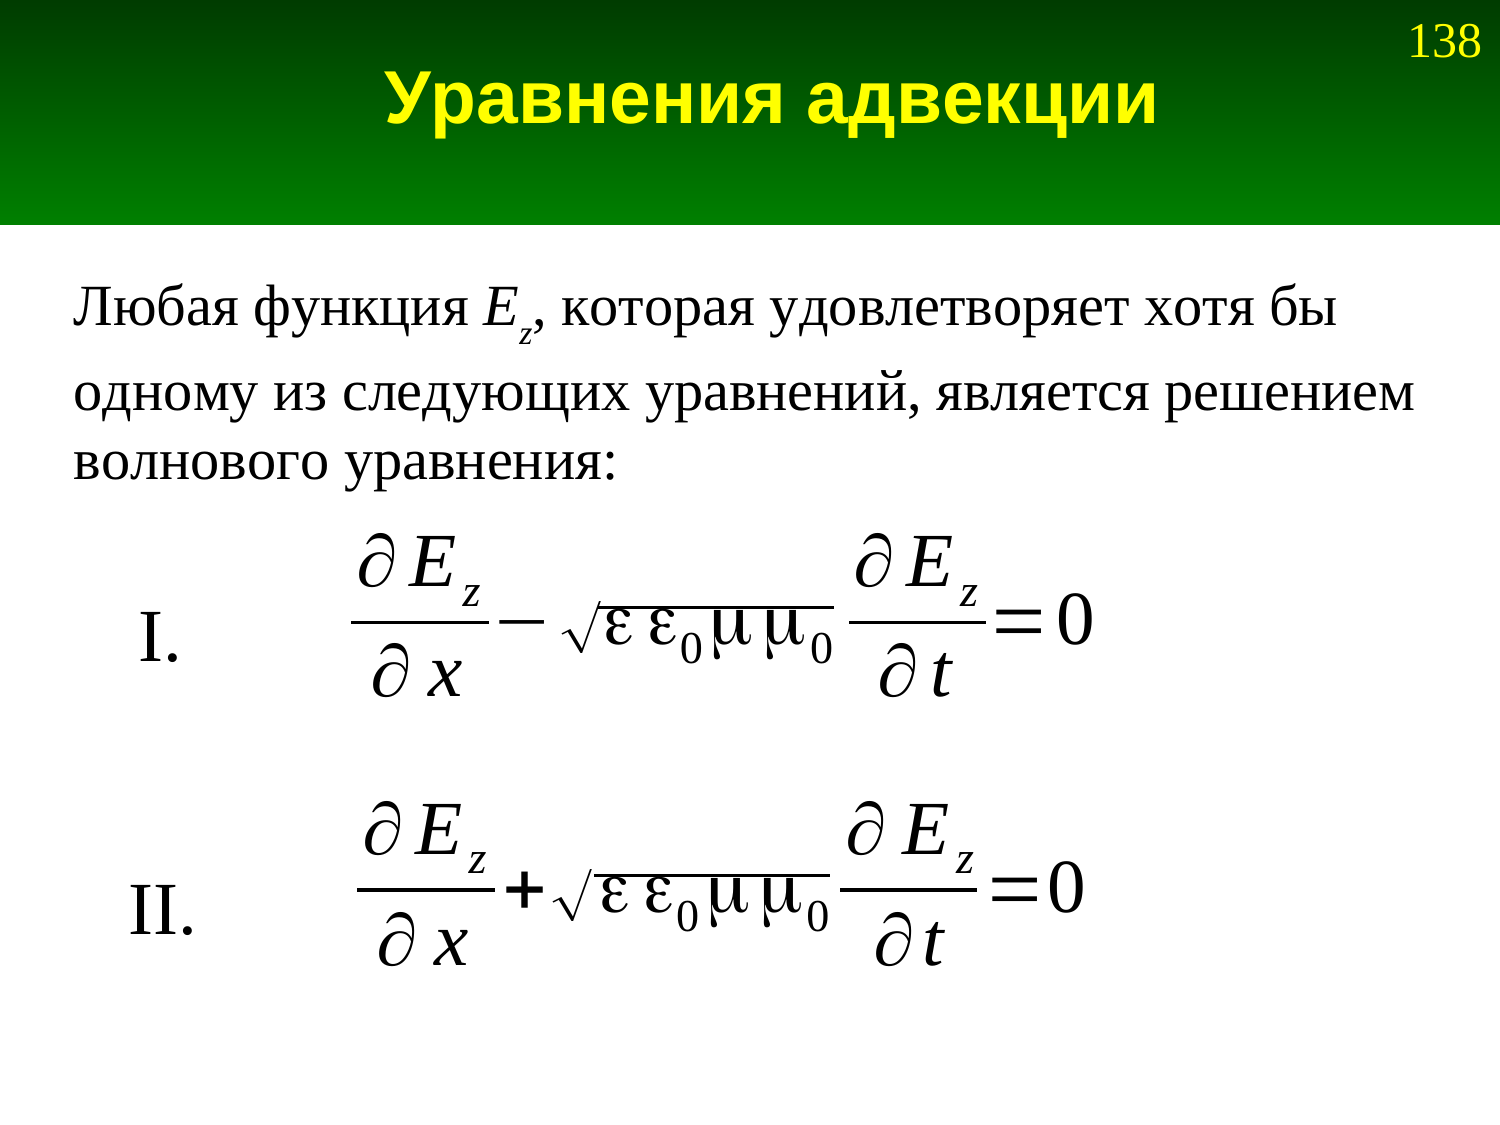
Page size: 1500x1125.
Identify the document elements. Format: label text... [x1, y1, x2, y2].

text_box I. [124, 578, 198, 684]
title Уравнения адвекции [123, 0, 1399, 192]
chart [333, 788, 1109, 983]
text_box Любая функция Ez, которая удовлетворяет хотя бы одному из следующих уравнений, является решением волнового уравнения: [59, 259, 1441, 499]
chart [327, 520, 1115, 715]
text_box II. [114, 851, 213, 957]
